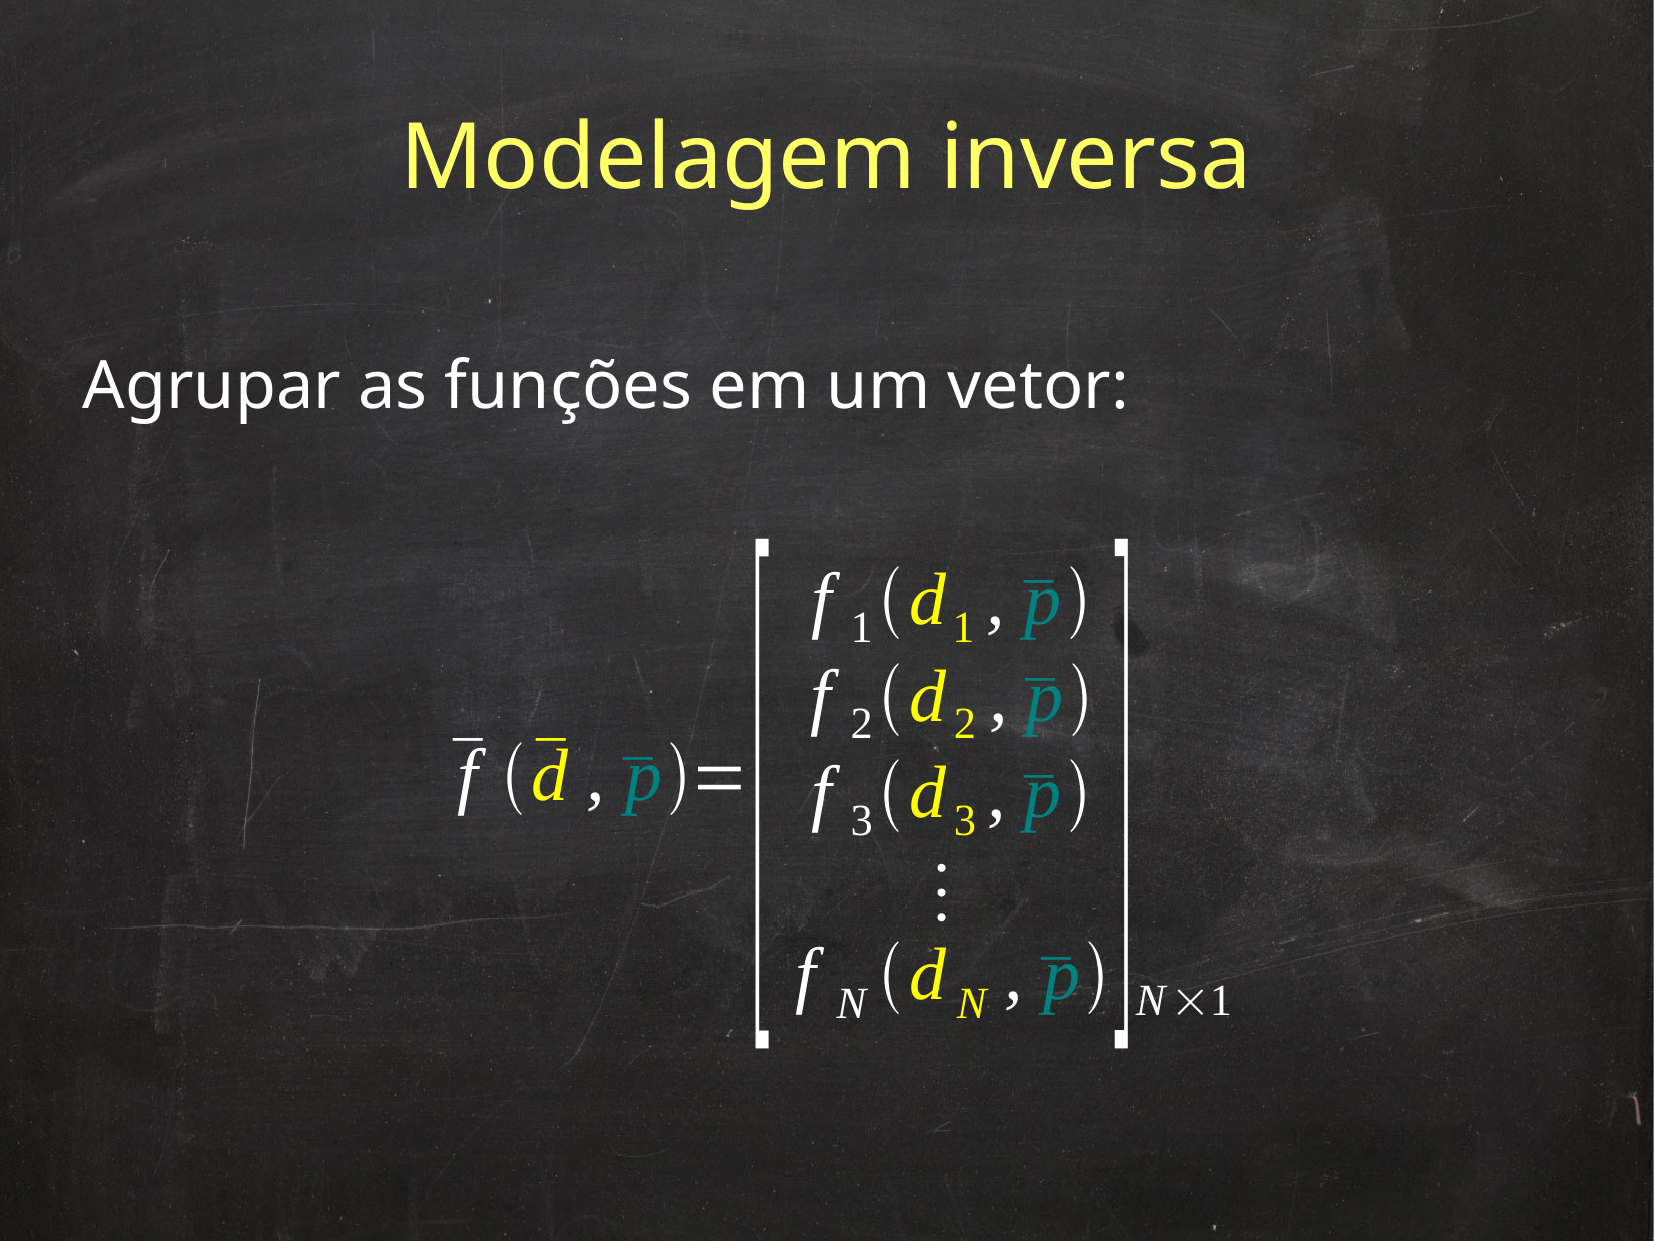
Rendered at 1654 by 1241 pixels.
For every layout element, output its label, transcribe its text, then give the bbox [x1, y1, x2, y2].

chart [434, 536, 1238, 1051]
picture [0, 0, 1654, 1241]
list Agrupar as funções em um vetor: [82, 337, 1571, 713]
title Modelagem inversa [82, 49, 1571, 257]
